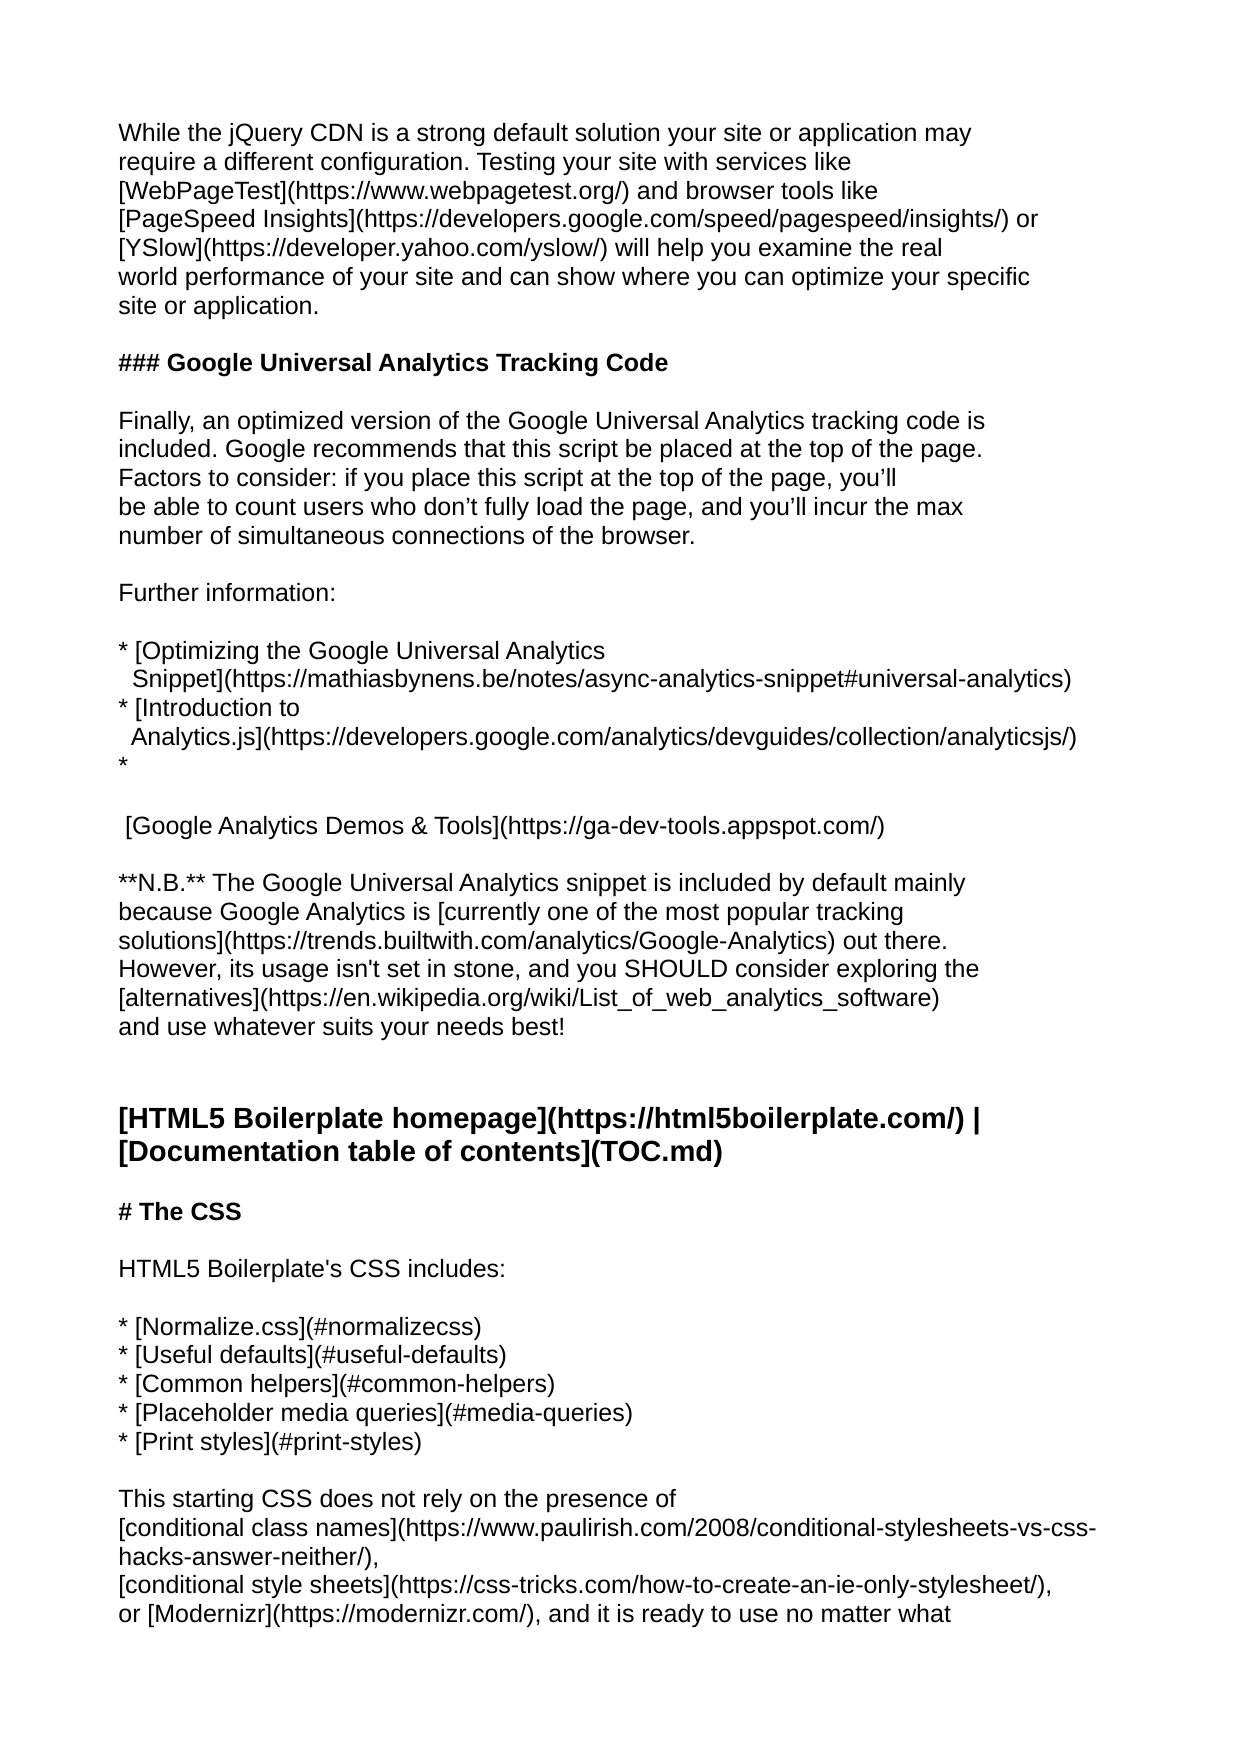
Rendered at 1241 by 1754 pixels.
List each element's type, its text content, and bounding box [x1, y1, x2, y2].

text [HTML5 Boilerplate homepage](https://html5boilerplate.com/) | [Documentation table of contents](TOC.md) # The CSS HTML5 Boilerplate's CSS includes: * [Normalize.css](#normalizecss) * [Useful defaults](#useful-defaults) * [Common helpers](#common-helpers) * [Placeholder media queries](#media-queries) * [Print styles](#print-styles) This starting CSS does not rely on the presence of [conditional class names](https://www.paulirish.com/2008/conditional-stylesheets-vs-css-hacks-answer-neither/), [conditional style sheets](https://css-tricks.com/how-to-create-an-ie-only-stylesheet/), or [Modernizr](https://modernizr.com/), and it is ready to use no matter what [118, 1101, 1122, 1628]
text [Google Analytics Demos & Tools](https://ga-dev-tools.appspot.com/) **N.B.** The Google Universal Analytics snippet is included by default mainly because Google Analytics is [currently one of the most popular tracking solutions](https://trends.builtwith.com/analytics/Google-Analytics) out there. However, its usage isn't set in stone, and you SHOULD consider exploring the [alternatives](https://en.wikipedia.org/wiki/List_of_web_analytics_software) and use whatever suits your needs best! [118, 811, 1122, 1069]
text While the jQuery CDN is a strong default solution your site or application may require a different configuration. Testing your site with services like [WebPageTest](https://www.webpagetest.org/) and browser tools like [PageSpeed Insights](https://developers.google.com/speed/pagespeed/insights/) or [YSlow](https://developer.yahoo.com/yslow/) will help you examine the real world performance of your site and can show where you can optimize your specific site or application. ### Google Universal Analytics Tracking Code Finally, an optimized version of the Google Universal Analytics tracking code is included. Google recommends that this script be placed at the top of the page. Factors to consider: if you place this script at the top of the page, you’ll be able to count users who don’t fully load the page, and you’ll incur the max number of simultaneous connections of the browser. Further information: * [Optimizing the Google Universal Analytics Snippet](https://mathiasbynens.be/notes/async-analytics-snippet#universal-analytics) * [Introduction to Analytics.js](https://developers.google.com/analytics/devguides/collection/analyticsjs/) * [118, 118, 1122, 779]
